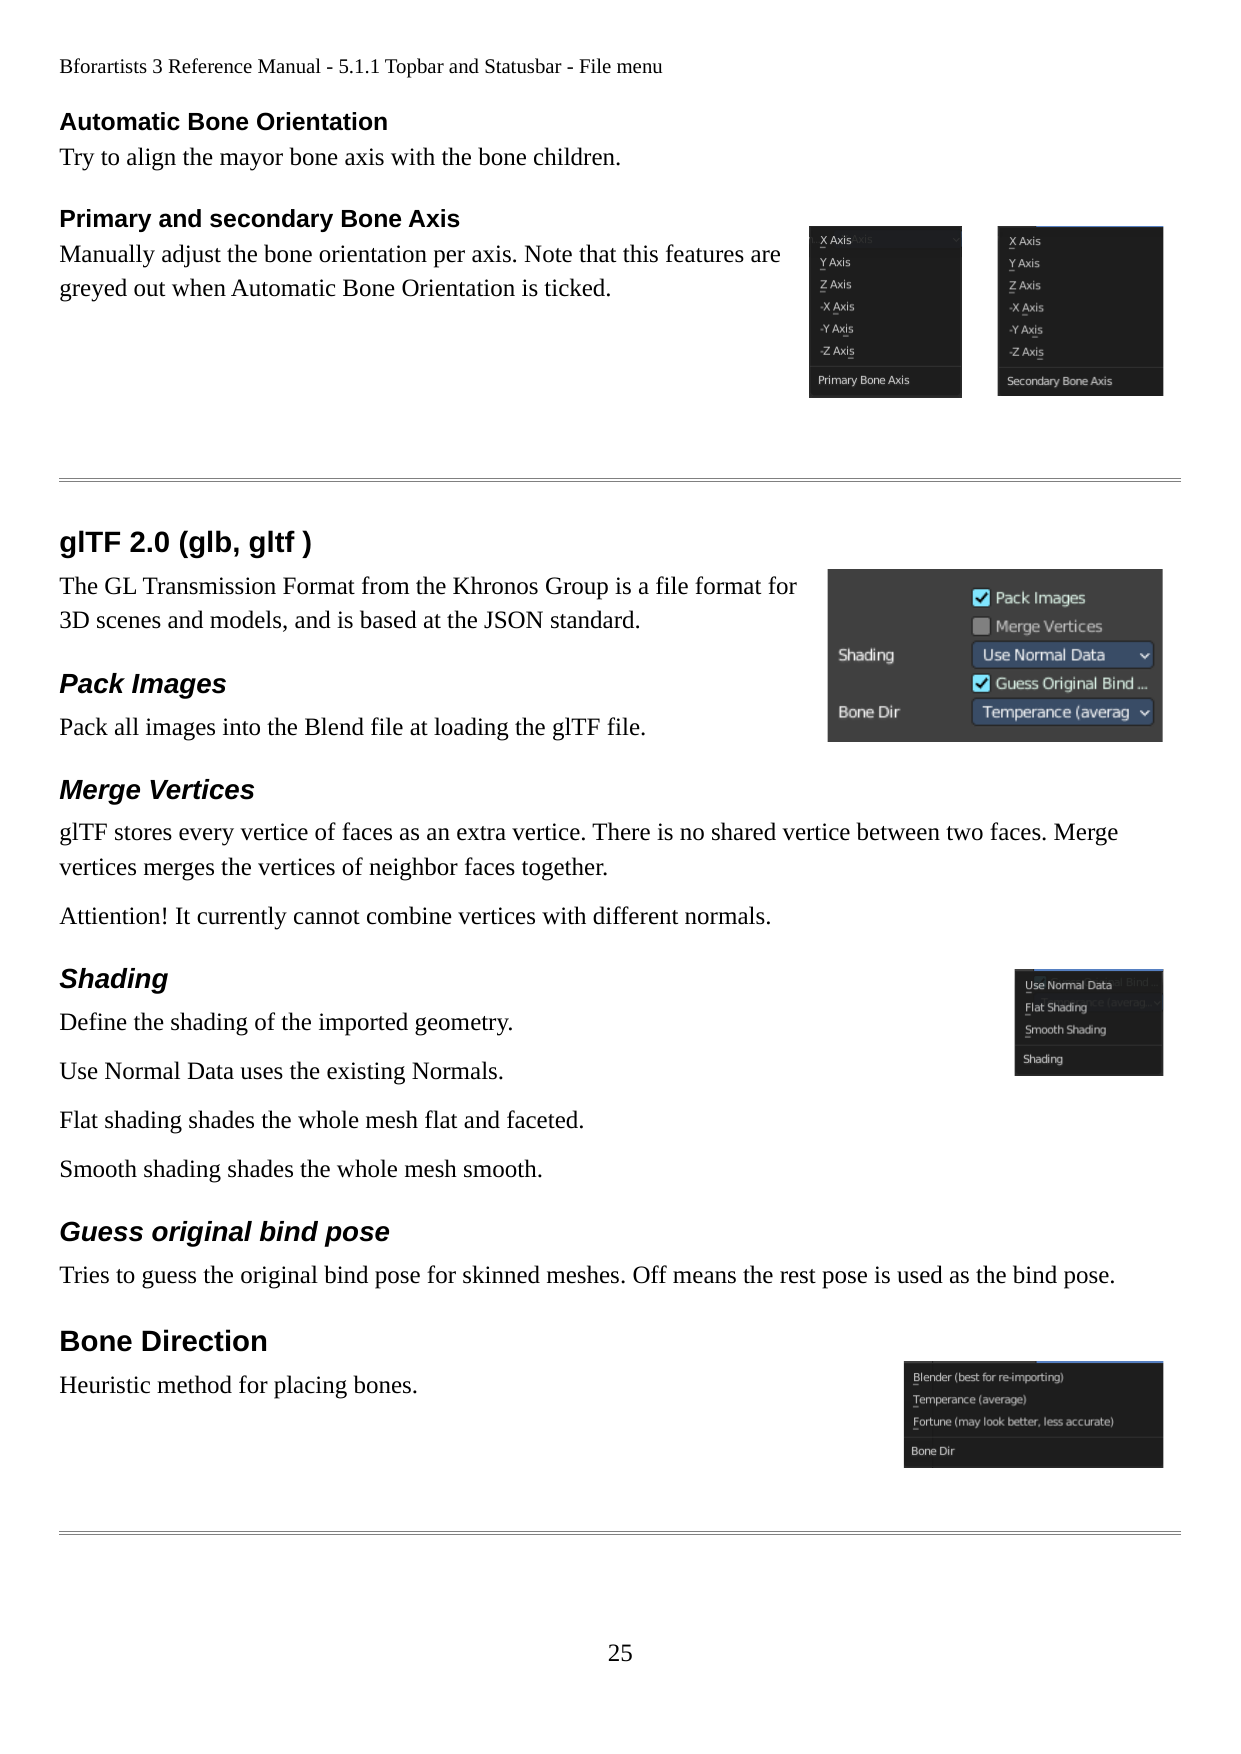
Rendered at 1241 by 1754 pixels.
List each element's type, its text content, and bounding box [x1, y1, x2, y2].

picture [903, 1361, 1164, 1468]
text Smooth shading shades the whole mesh smooth. [59, 1154, 1181, 1183]
text glTF stores every vertice of faces as an extra vertice. There is no shared vertice between two faces. Merge vertices merges the vertices of neighbor faces together. [59, 817, 1181, 881]
text The GL Transmission Format from the Khronos Group is a file format for 3D scenes and models, and is based at the JSON standard. [59, 571, 827, 634]
text Define the shading of the imported geometry. [59, 1007, 1014, 1036]
subtitle Guess original bind pose [59, 1216, 1181, 1248]
picture [1014, 969, 1164, 1076]
subtitle Shading [59, 963, 1181, 994]
picture [809, 226, 962, 398]
subtitle Merge Vertices [59, 773, 1181, 805]
picture [997, 226, 1164, 396]
text Heuristic method for placing bones. [59, 1370, 903, 1399]
text Pack all images into the Blend file at loading the glTF file. [59, 712, 827, 740]
text Manually adjust the bone orientation per axis. Note that this features are greyed out when Automatic Bone Orientation is ticked. [59, 239, 809, 302]
subtitle Bone Direction [59, 1324, 1181, 1357]
subtitle glTF 2.0 (glb, gltf ) [59, 525, 1181, 559]
subtitle Primary and secondary Bone Axis [59, 204, 1181, 232]
text Flat shading shades the whole mesh flat and faceted. [59, 1105, 1181, 1134]
subtitle Automatic Bone Orientation [59, 107, 1181, 136]
text Use Normal Data uses the existing Normals. [59, 1056, 1181, 1085]
text Attiention! It currently cannot combine vertices with different normals. [59, 901, 1181, 930]
subtitle Pack Images [59, 667, 827, 699]
subtitle [1163, 667, 1181, 699]
picture [827, 569, 1163, 742]
text Tries to guess the original bind pose for skinned meshes. Off means the rest pose is used as the bind pose. [59, 1260, 1181, 1289]
text Try to align the mayor bone axis with the bone children. [59, 142, 1181, 171]
